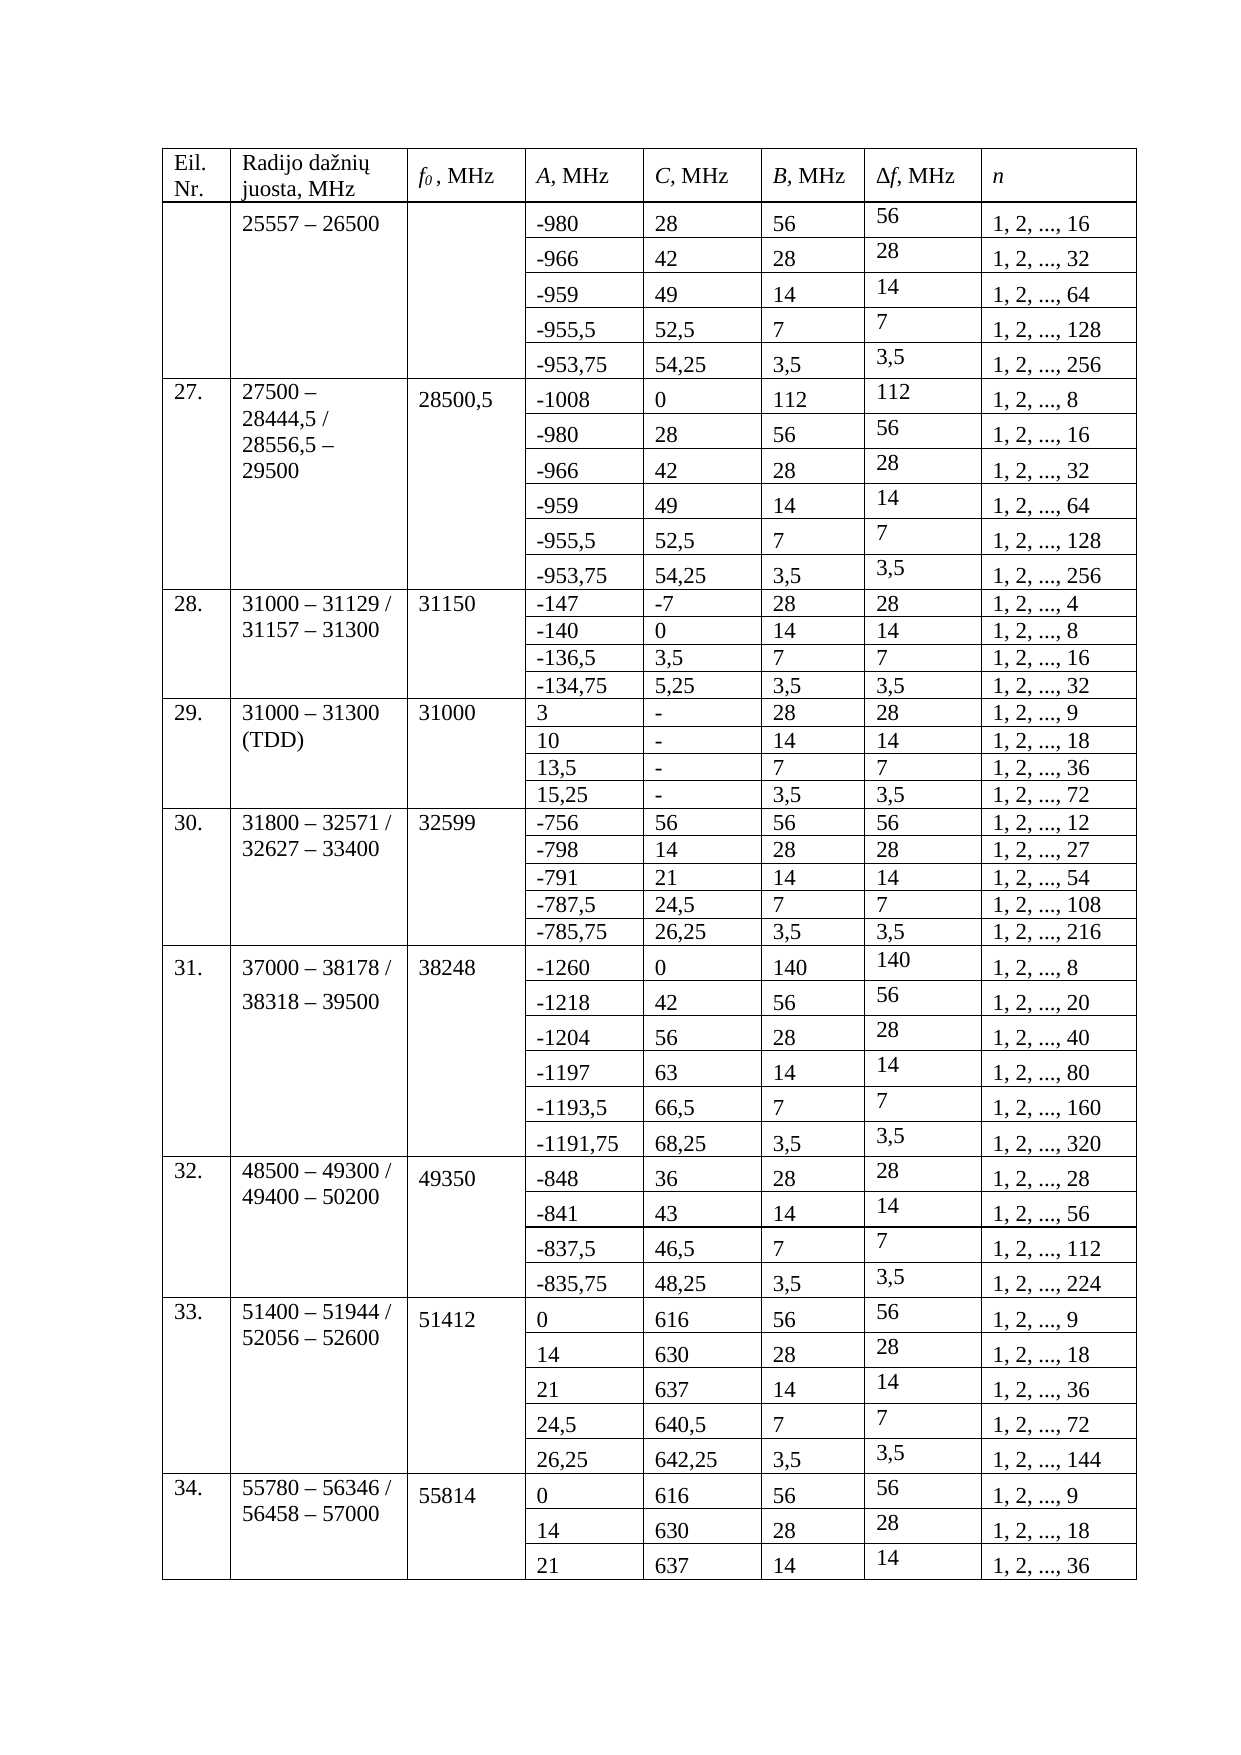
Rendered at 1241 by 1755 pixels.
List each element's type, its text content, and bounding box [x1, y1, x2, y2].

table_cell 1, 2, ..., 36 [982, 754, 1136, 780]
table_cell 7 [762, 1228, 864, 1262]
table_cell 54,25 [644, 555, 761, 589]
table_cell 0 [526, 1474, 643, 1508]
table_cell - [644, 754, 761, 780]
table_cell 14 [526, 1509, 643, 1543]
table_cell 3,5 [865, 672, 981, 698]
table_cell 56 [762, 203, 864, 237]
table_cell 14 [865, 484, 981, 518]
table_cell 28 [762, 238, 864, 272]
table_cell 31000 [408, 699, 525, 808]
table_cell 56 [644, 1016, 761, 1050]
table_cell 112 [865, 379, 981, 413]
table_cell 1, 2, ..., 9 [982, 699, 1136, 726]
table_cell 7 [762, 891, 864, 917]
table_cell 637 [644, 1368, 761, 1402]
table_cell -1197 [526, 1051, 643, 1086]
table_cell -787,5 [526, 891, 643, 917]
table_cell 5,25 [644, 672, 761, 698]
table_header n [982, 149, 1136, 201]
table_cell 1, 2, ..., 9 [982, 1298, 1136, 1332]
table_cell 3,5 [762, 781, 864, 808]
table_cell -147 [526, 590, 643, 616]
table_cell 13,5 [526, 754, 643, 780]
table_cell 14 [865, 727, 981, 753]
table_cell 29. [163, 699, 230, 808]
table_cell 36 [644, 1157, 761, 1191]
table_cell 32599 [408, 809, 525, 945]
table_cell 7 [762, 754, 864, 780]
table_cell 33. [163, 1298, 230, 1473]
table_cell 25557 – 26500 [231, 203, 407, 377]
table_cell 28 [762, 1333, 864, 1367]
table_cell 7 [865, 519, 981, 553]
table_cell 31000 – 31300 (TDD) [231, 699, 407, 808]
table_cell 7 [865, 891, 981, 917]
table_cell 1, 2, ..., 16 [982, 203, 1136, 237]
table_cell 14 [644, 836, 761, 863]
table_cell 1, 2, ..., 36 [982, 1544, 1136, 1578]
table_cell 3,5 [762, 343, 864, 377]
table_cell 32. [163, 1157, 230, 1297]
table_cell 56 [762, 981, 864, 1015]
table_cell 7 [865, 645, 981, 671]
table_cell 3,5 [865, 1439, 981, 1473]
table_cell 49350 [408, 1157, 525, 1297]
table_cell 7 [865, 754, 981, 780]
table_cell 1, 2, ..., 8 [982, 946, 1136, 980]
table_cell 3,5 [762, 1439, 864, 1473]
table_cell 14 [762, 1368, 864, 1402]
table_cell 56 [865, 1474, 981, 1508]
table_cell 616 [644, 1298, 761, 1332]
table_cell 3,5 [865, 555, 981, 589]
table_cell - [644, 727, 761, 753]
table_cell 0 [644, 617, 761, 643]
table_cell 56 [865, 203, 981, 237]
table_cell 51400 – 51944 / 52056 – 52600 [231, 1298, 407, 1473]
table_cell 616 [644, 1474, 761, 1508]
table_cell 140 [762, 946, 864, 980]
table_cell -837,5 [526, 1228, 643, 1262]
table_cell 1, 2, ..., 4 [982, 590, 1136, 616]
table_cell 46,5 [644, 1228, 761, 1262]
table_cell [408, 203, 525, 377]
table_cell 3,5 [865, 1263, 981, 1297]
table_cell -1204 [526, 1016, 643, 1050]
table_cell - [644, 699, 761, 726]
table_cell 1, 2, ..., 18 [982, 1509, 1136, 1543]
table_cell 28 [644, 203, 761, 237]
table_cell 68,25 [644, 1122, 761, 1156]
table_cell 3,5 [762, 555, 864, 589]
table_cell 1, 2, ..., 16 [982, 645, 1136, 671]
table_cell 28 [865, 1157, 981, 1191]
table_cell 56 [865, 414, 981, 448]
table_cell 56 [762, 1298, 864, 1332]
table_cell -953,75 [526, 555, 643, 589]
table_cell -959 [526, 273, 643, 307]
table_cell 42 [644, 981, 761, 1015]
table_cell -980 [526, 203, 643, 237]
table_cell -756 [526, 809, 643, 835]
table_cell 1, 2, ..., 16 [982, 414, 1136, 448]
table_cell 14 [865, 273, 981, 307]
table_cell 7 [762, 1087, 864, 1121]
table_cell -953,75 [526, 343, 643, 377]
table_cell - [644, 781, 761, 808]
table_cell 14 [762, 1051, 864, 1086]
table_cell 37000 – 38178 / 38318 – 39500 [231, 946, 407, 1156]
table_cell 3,5 [865, 343, 981, 377]
table_header B, MHz [762, 149, 864, 201]
table_cell 637 [644, 1544, 761, 1578]
table_cell 56 [865, 981, 981, 1015]
table_cell 56 [762, 809, 864, 835]
table_cell 1, 2, ..., 64 [982, 273, 1136, 307]
table_cell 642,25 [644, 1439, 761, 1473]
table_cell -980 [526, 414, 643, 448]
table_cell -841 [526, 1192, 643, 1226]
table_cell 27500 – 28444,5 / 28556,5 – 29500 [231, 379, 407, 589]
table_cell 1, 2, ..., 36 [982, 1368, 1136, 1402]
table_cell 56 [762, 1474, 864, 1508]
table_cell 7 [865, 1404, 981, 1438]
table_cell 54,25 [644, 343, 761, 377]
table_cell 3,5 [644, 645, 761, 671]
table_cell 0 [644, 946, 761, 980]
table_cell 7 [762, 519, 864, 553]
table_cell 27. [163, 379, 230, 589]
table_cell 14 [762, 617, 864, 643]
table_cell 28 [865, 1016, 981, 1050]
table_cell 31800 – 32571 / 32627 – 33400 [231, 809, 407, 945]
table_cell 28 [762, 1016, 864, 1050]
table_cell 28 [865, 590, 981, 616]
table_cell 28 [762, 1509, 864, 1543]
table_cell 28 [865, 1333, 981, 1367]
table_cell -134,75 [526, 672, 643, 698]
table_cell 1, 2, ..., 54 [982, 864, 1136, 890]
table_cell 42 [644, 238, 761, 272]
table_cell 1, 2, ..., 27 [982, 836, 1136, 863]
table_cell 43 [644, 1192, 761, 1226]
table_cell 3 [526, 699, 643, 726]
table_cell 1, 2, ..., 72 [982, 781, 1136, 808]
table_cell -966 [526, 238, 643, 272]
table_cell -798 [526, 836, 643, 863]
table_header A, MHz [526, 149, 643, 201]
table_cell 1, 2, ..., 64 [982, 484, 1136, 518]
table_cell 7 [762, 1404, 864, 1438]
table_cell 1, 2, ..., 32 [982, 449, 1136, 483]
table_cell 28 [865, 238, 981, 272]
table_cell 30. [163, 809, 230, 945]
table_cell 55814 [408, 1474, 525, 1578]
table_cell 630 [644, 1333, 761, 1367]
table_cell 21 [526, 1368, 643, 1402]
table_cell 3,5 [762, 1263, 864, 1297]
table_cell -955,5 [526, 519, 643, 553]
table_cell 3,5 [865, 781, 981, 808]
table_cell 56 [865, 1298, 981, 1332]
table_cell 14 [865, 1051, 981, 1086]
table_cell 21 [644, 864, 761, 890]
table_cell 0 [644, 379, 761, 413]
table_cell 14 [526, 1333, 643, 1367]
table_cell 3,5 [762, 1122, 864, 1156]
table_header f0 , MHz [408, 149, 525, 201]
table_cell 1, 2, ..., 112 [982, 1228, 1136, 1262]
table_cell 24,5 [644, 891, 761, 917]
table_cell 28 [865, 1509, 981, 1543]
table_cell 14 [865, 864, 981, 890]
table_cell 1, 2, ..., 256 [982, 555, 1136, 589]
table_cell 14 [762, 1544, 864, 1578]
table_cell -791 [526, 864, 643, 890]
table_cell 14 [865, 1544, 981, 1578]
table_cell 28 [762, 699, 864, 726]
table_cell 7 [762, 645, 864, 671]
table_header Radijo dažnių juosta, MHz [231, 149, 407, 201]
table_cell 1, 2, ..., 20 [982, 981, 1136, 1015]
table_cell 1, 2, ..., 32 [982, 238, 1136, 272]
table_cell 28 [865, 699, 981, 726]
table_cell 31000 – 31129 / 31157 – 31300 [231, 590, 407, 698]
table_cell 1, 2, ..., 12 [982, 809, 1136, 835]
table_cell 14 [865, 617, 981, 643]
table_cell 14 [762, 864, 864, 890]
table_cell 55780 – 56346 / 56458 – 57000 [231, 1474, 407, 1578]
table_cell -835,75 [526, 1263, 643, 1297]
table_cell 1, 2, ..., 216 [982, 919, 1136, 945]
table_cell 7 [865, 308, 981, 342]
table_cell -1218 [526, 981, 643, 1015]
table_cell 38248 [408, 946, 525, 1156]
table_cell 1, 2, ..., 18 [982, 727, 1136, 753]
table_cell 1, 2, ..., 28 [982, 1157, 1136, 1191]
table_cell 1, 2, ..., 9 [982, 1474, 1136, 1508]
table_cell 28 [762, 590, 864, 616]
table_cell 21 [526, 1544, 643, 1578]
table_cell 1, 2, ..., 8 [982, 617, 1136, 643]
table_cell 15,25 [526, 781, 643, 808]
table_cell 1, 2, ..., 18 [982, 1333, 1136, 1367]
table_cell -1193,5 [526, 1087, 643, 1121]
table_cell -136,5 [526, 645, 643, 671]
table_cell 1, 2, ..., 32 [982, 672, 1136, 698]
table_cell 14 [762, 1192, 864, 1226]
table_cell 51412 [408, 1298, 525, 1473]
table_cell 48,25 [644, 1263, 761, 1297]
table_cell 14 [865, 1192, 981, 1226]
table_cell 3,5 [762, 672, 864, 698]
table_cell -1191,75 [526, 1122, 643, 1156]
table_cell -7 [644, 590, 761, 616]
table_cell -848 [526, 1157, 643, 1191]
table_cell 7 [762, 308, 864, 342]
table_cell 1, 2, ..., 160 [982, 1087, 1136, 1121]
table_cell 1, 2, ..., 256 [982, 343, 1136, 377]
table_cell 1, 2, ..., 224 [982, 1263, 1136, 1297]
table_cell 14 [762, 727, 864, 753]
table_cell -1008 [526, 379, 643, 413]
table_cell 28500,5 [408, 379, 525, 589]
table_cell 10 [526, 727, 643, 753]
table_cell 3,5 [762, 919, 864, 945]
table_cell 3,5 [865, 919, 981, 945]
table_cell 48500 – 49300 / 49400 – 50200 [231, 1157, 407, 1297]
table_cell 14 [762, 273, 864, 307]
table_cell 1, 2, ..., 40 [982, 1016, 1136, 1050]
table_cell 0 [526, 1298, 643, 1332]
table_cell 1, 2, ..., 8 [982, 379, 1136, 413]
table_cell 28 [644, 414, 761, 448]
table_cell 26,25 [526, 1439, 643, 1473]
table_cell 14 [762, 484, 864, 518]
table_header C, MHz [644, 149, 761, 201]
table_cell 1, 2, ..., 80 [982, 1051, 1136, 1086]
table_cell 1, 2, ..., 108 [982, 891, 1136, 917]
table_cell 28 [762, 836, 864, 863]
table_cell 52,5 [644, 519, 761, 553]
table_cell 56 [644, 809, 761, 835]
table_cell 31150 [408, 590, 525, 698]
table_cell 34. [163, 1474, 230, 1578]
table_cell -966 [526, 449, 643, 483]
table_cell -140 [526, 617, 643, 643]
table_cell -955,5 [526, 308, 643, 342]
table_cell 28 [865, 836, 981, 863]
table_cell [163, 203, 230, 377]
table_cell 26,25 [644, 919, 761, 945]
table_cell 14 [865, 1368, 981, 1402]
table_cell -785,75 [526, 919, 643, 945]
table_cell 640,5 [644, 1404, 761, 1438]
table_cell 24,5 [526, 1404, 643, 1438]
table_cell -959 [526, 484, 643, 518]
table_cell 28 [762, 1157, 864, 1191]
table_cell 66,5 [644, 1087, 761, 1121]
table_cell 7 [865, 1228, 981, 1262]
table_cell 140 [865, 946, 981, 980]
table_cell 1, 2, ..., 128 [982, 519, 1136, 553]
table_cell 1, 2, ..., 72 [982, 1404, 1136, 1438]
table_cell 56 [865, 809, 981, 835]
table_cell 7 [865, 1087, 981, 1121]
table_cell 28 [865, 449, 981, 483]
table_cell 3,5 [865, 1122, 981, 1156]
table_cell 49 [644, 484, 761, 518]
table_header Eil. Nr. [163, 149, 230, 201]
table_cell 49 [644, 273, 761, 307]
table_cell 630 [644, 1509, 761, 1543]
table_cell 1, 2, ..., 144 [982, 1439, 1136, 1473]
table_cell 52,5 [644, 308, 761, 342]
table_cell 1, 2, ..., 320 [982, 1122, 1136, 1156]
table_cell 112 [762, 379, 864, 413]
table_cell -1260 [526, 946, 643, 980]
table_cell 56 [762, 414, 864, 448]
table_cell 63 [644, 1051, 761, 1086]
table_cell 1, 2, ..., 128 [982, 308, 1136, 342]
table_cell 31. [163, 946, 230, 1156]
table_cell 42 [644, 449, 761, 483]
table_header De∆f, MHz [865, 149, 981, 201]
table_cell 28. [163, 590, 230, 698]
table_cell 28 [762, 449, 864, 483]
table_cell 1, 2, ..., 56 [982, 1192, 1136, 1226]
